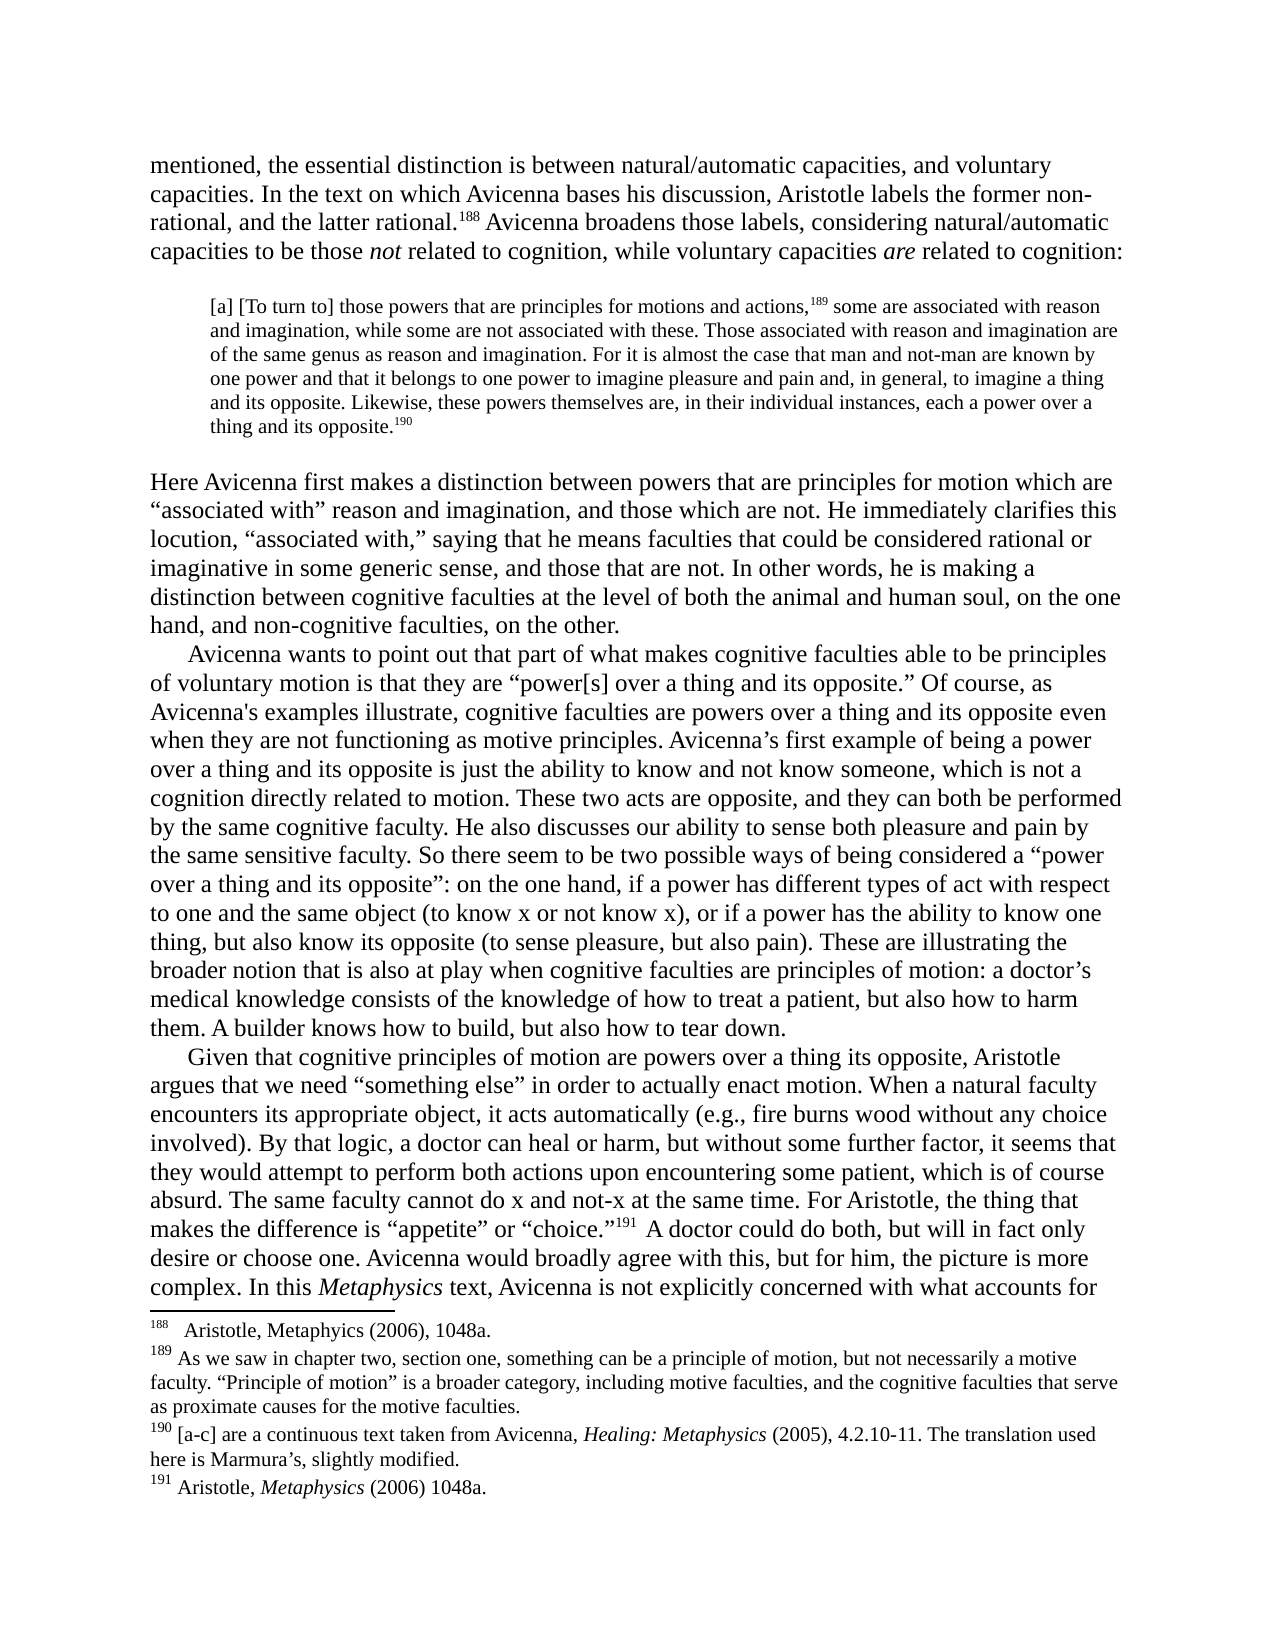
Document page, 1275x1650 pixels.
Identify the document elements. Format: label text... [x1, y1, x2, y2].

text mentioned, the essential distinction is between natural/automatic capacities, and voluntary capacities. In the text on which Avicenna bases his discussion, Aristotle labels the former non-rational, and the latter rational. Avicenna broadens those labels, considering natural/automatic capacities to be those not related to cognition, while voluntary capacities are related to cognition: [150, 150, 1125, 265]
text [a-c] are a continuous text taken from Avicenna, Healing: Metaphysics (2005), 4.2.10-11. The translation used here is Marmura’s, slightly modified. [150, 1418, 1125, 1471]
text Avicenna wants to point out that part of what makes cognitive faculties able to be principles of voluntary motion is that they are “power[s] over a thing and its opposite.” Of course, as Avicenna's examples illustrate, cognitive faculties are powers over a thing and its opposite even when they are not functioning as motive principles. Avicenna’s first example of being a power over a thing and its opposite is just the ability to know and not know someone, which is not a cognition directly related to motion. These two acts are opposite, and they can both be performed by the same cognitive faculty. He also discusses our ability to sense both pleasure and pain by the same sensitive faculty. So there seem to be two possible ways of being considered a “power over a thing and its opposite”: on the one hand, if a power has different types of act with respect to one and the same object (to know x or not know x), or if a power has the ability to know one thing, but also know its opposite (to sense pleasure, but also pain). These are illustrating the broader notion that is also at play when cognitive faculties are principles of motion: a doctor’s medical knowledge consists of the knowledge of how to treat a patient, but also how to harm them. A builder knows how to build, but also how to tear down. [150, 639, 1125, 1042]
text Aristotle, Metaphysics (2006) 1048a. [150, 1471, 1125, 1500]
text Aristotle, Metaphyics (2006), 1048a. [150, 1317, 1125, 1342]
text [a] [To turn to] those powers that are principles for motions and actions, some are associated with reason and imagination, while some are not associated with these. Those associated with reason and imagination are of the same genus as reason and imagination. For it is almost the case that man and not-man are known by one power and that it belongs to one power to imagine pleasure and pain and, in general, to imagine a thing and its opposite. Likewise, these powers themselves are, in their individual instances, each a power over a thing and its opposite. [210, 294, 1125, 438]
text Here Avicenna first makes a distinction between powers that are principles for motion which are “associated with” reason and imagination, and those which are not. He immediately clarifies this locution, “associated with,” saying that he means faculties that could be considered rational or imaginative in some generic sense, and those that are not. In other words, he is making a distinction between cognitive faculties at the level of both the animal and human soul, on the one hand, and non-cognitive faculties, on the other. [150, 467, 1125, 639]
text As we saw in chapter two, section one, something can be a principle of motion, but not necessarily a motive faculty. “Principle of motion” is a broader category, including motive faculties, and the cognitive faculties that serve as proximate causes for the motive faculties. [150, 1342, 1125, 1418]
text Given that cognitive principles of motion are powers over a thing its opposite, Aristotle argues that we need “something else” in order to actually enact motion. When a natural faculty encounters its appropriate object, it acts automatically (e.g., fire burns wood without any choice involved). By that logic, a doctor can heal or harm, but without some further factor, it seems that they would attempt to perform both actions upon encountering some patient, which is of course absurd. The same faculty cannot do x and not-x at the same time. For Aristotle, the thing that makes the difference is “appetite” or “choice.” A doctor could do both, but will in fact only desire or choose one. Avicenna would broadly agree with this, but for him, the picture is more complex. In this Metaphysics text, Avicenna is not explicitly concerned with what accounts for [150, 1042, 1125, 1301]
